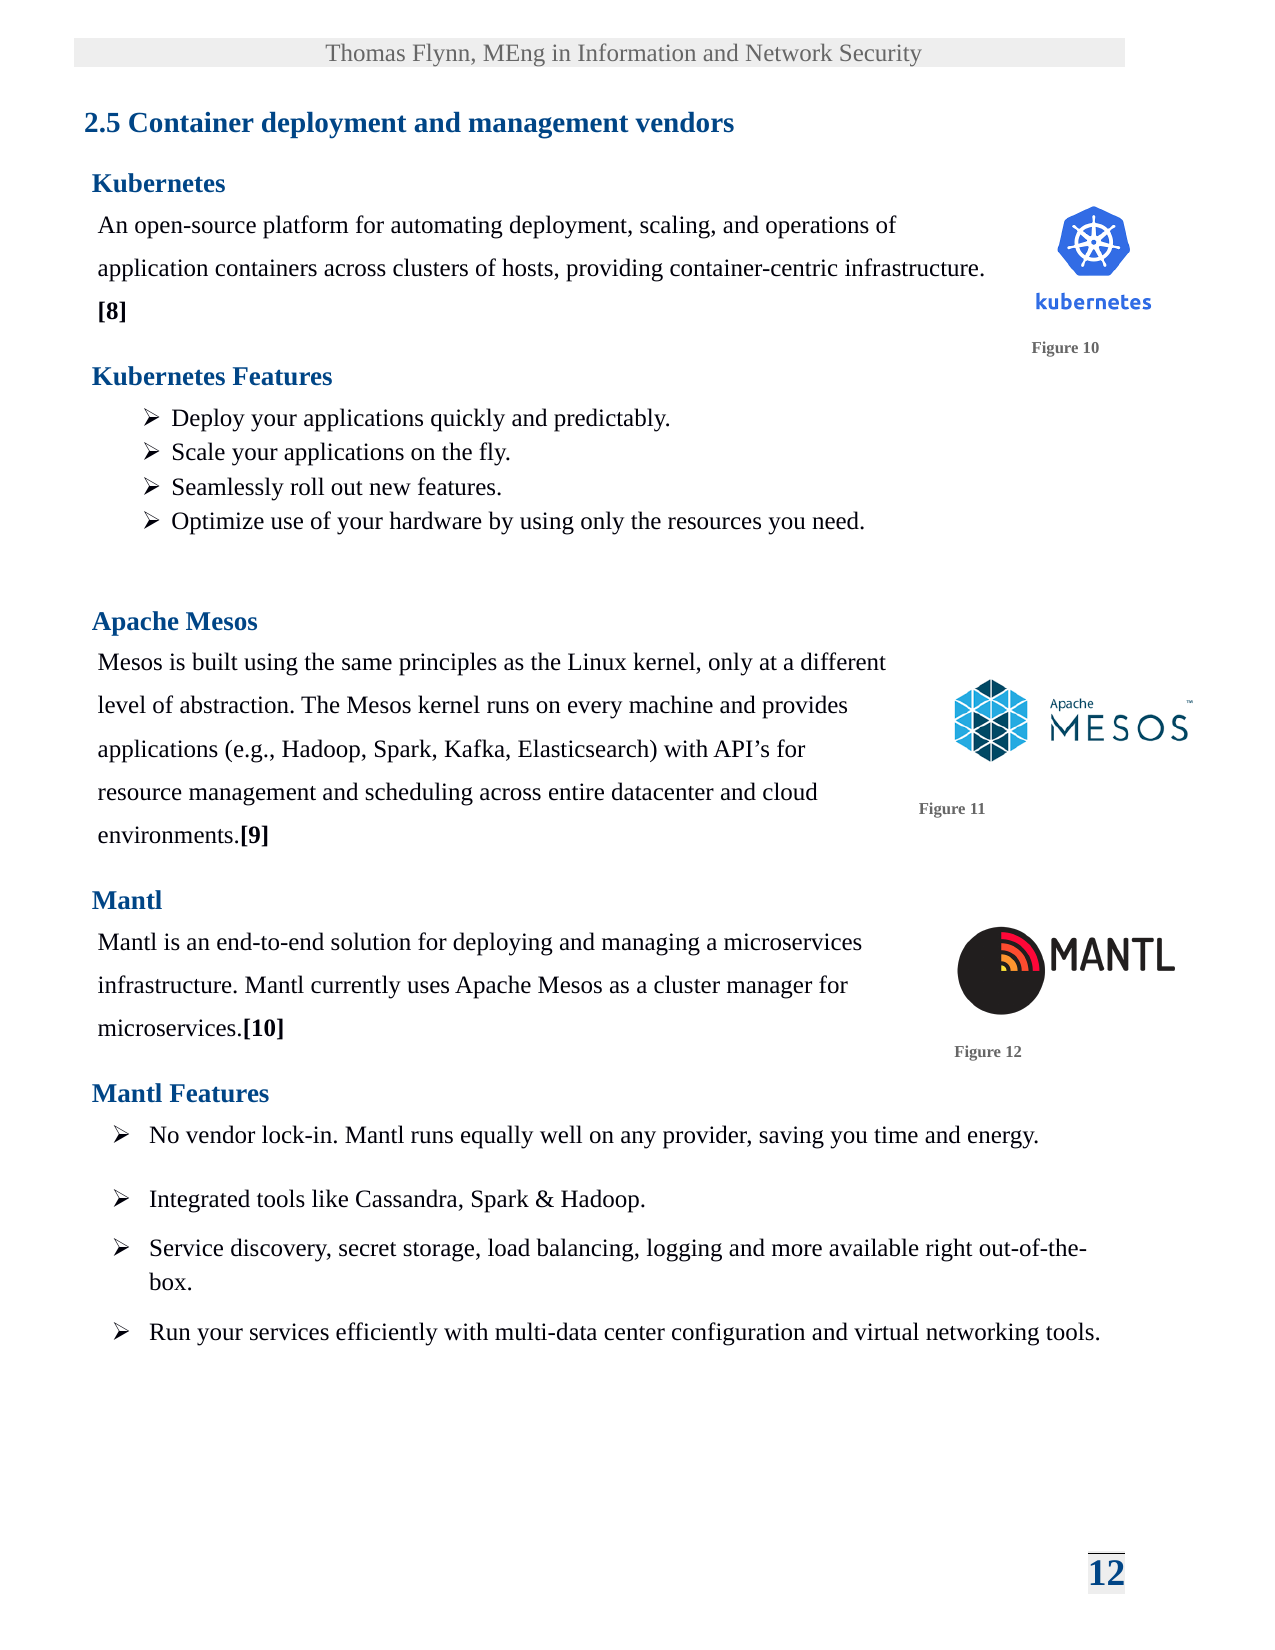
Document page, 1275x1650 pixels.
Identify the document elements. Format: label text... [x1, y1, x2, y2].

list Run your services efficiently with multi-data center configuration and virtual networking tools. [111, 1317, 1125, 1345]
subtitle Kubernetes Features [92, 360, 1125, 391]
text Mesos is built using the same principles as the Linux kernel, only at a different level of abstraction. The Mesos kernel runs on every machine and provides applications (e.g., Hadoop, Spark, Kafka, Elasticsearch) with API’s for resource management and scheduling across entire datacenter and cloud environments.[9] [97, 638, 1225, 849]
subtitle 2.5 Container deployment and management vendors [81, 105, 1125, 138]
subtitle Kubernetes [92, 167, 1167, 357]
text An open-source platform for automating deployment, scaling, and operations of application containers across clusters of hosts, providing container-centric infrastructure.[8] [97, 210, 1008, 325]
list Optimize use of your hardware by using only the resources you need. [142, 506, 1125, 535]
list Scale your applications on the fly. [142, 437, 1125, 466]
text Figure 11 [918, 790, 1225, 818]
list Service discovery, secret storage, load balancing, logging and more available right out-of-the-box. [111, 1233, 1125, 1296]
picture [1031, 203, 1156, 311]
list Deploy your applications quickly and predictably. [142, 403, 1125, 432]
subtitle Mantl [92, 884, 1125, 915]
picture [954, 923, 1178, 1016]
text Figure 10 [1031, 311, 1167, 357]
list Integrated tools like Cassandra, Spark & Hadoop. [111, 1184, 1125, 1213]
subtitle Apache Mesos [92, 604, 1125, 636]
text Figure 12 [954, 1016, 1184, 1061]
list Seamlessly roll out new features. [142, 472, 1125, 501]
subtitle Mantl Features [92, 1077, 1125, 1108]
text Mantl is an end-to-end solution for deploying and managing a microservices infrastructure. Mantl currently uses Apache Mesos as a cluster manager for microservices.[10] [97, 911, 1184, 1061]
list No vendor lock-in. Mantl runs equally well on any provider, saving you time and energy. [111, 1120, 1125, 1149]
picture [918, 650, 1225, 790]
